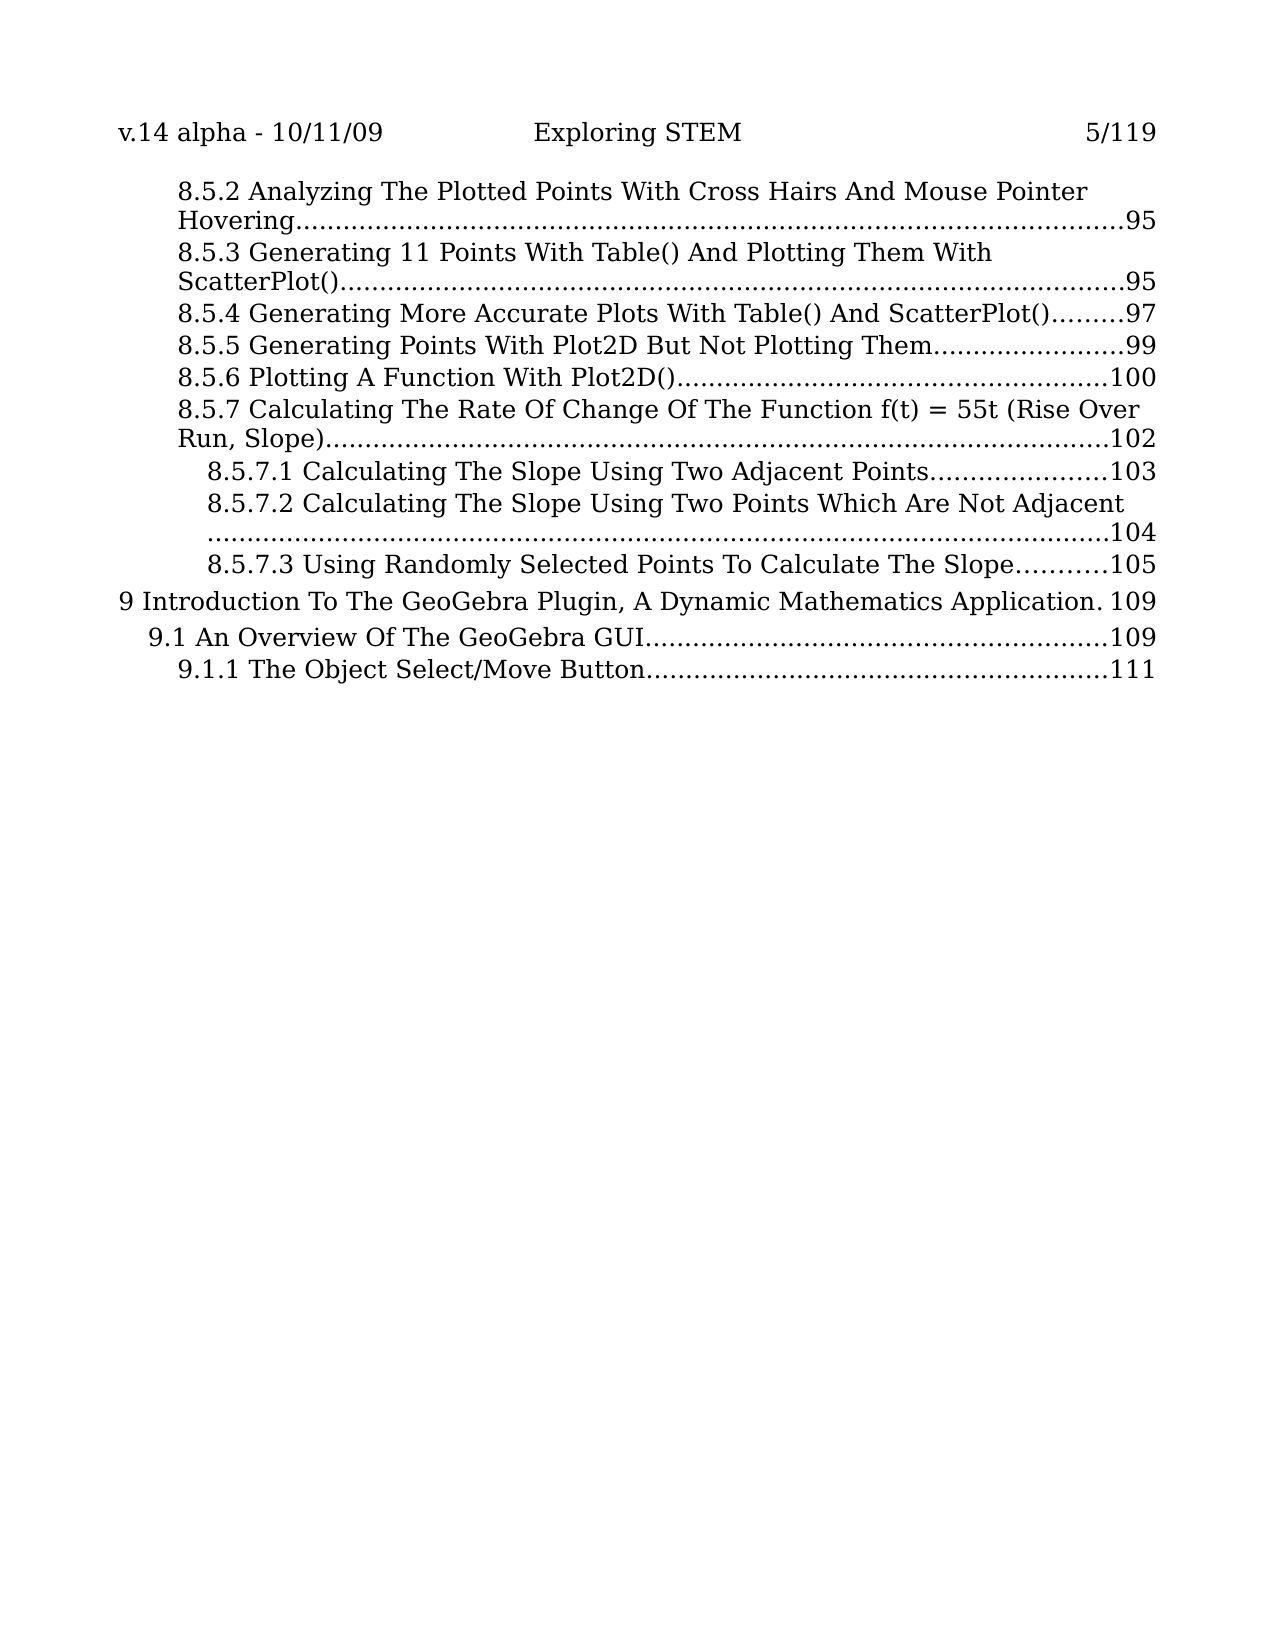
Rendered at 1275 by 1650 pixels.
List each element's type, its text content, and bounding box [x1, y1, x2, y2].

text 8.5.4 Generating More Accurate Plots With Table() And ScatterPlot() 97 [177, 299, 1157, 328]
text 9.1 An Overview Of The GeoGebra GUI 109 [148, 623, 1157, 653]
text 9.1.1 The Object Select/Move Button 111 [177, 656, 1157, 685]
text 8.5.6 Plotting A Function With Plot2D() 100 [177, 363, 1157, 393]
text 8.5.7.3 Using Randomly Selected Points To Calculate The Slope 105 [207, 550, 1157, 579]
text 8.5.3 Generating 11 Points With Table() And Plotting Them With ScatterPlot() 95 [177, 238, 1157, 296]
text 9 Introduction To The GeoGebra Plugin, A Dynamic Mathematics Application 109 [118, 587, 1157, 616]
text 8.5.5 Generating Points With Plot2D But Not Plotting Them 99 [177, 331, 1157, 361]
text 8.5.7 Calculating The Rate Of Change Of The Function f(t) = 55t (Rise Over Run, Slope) 102 [177, 396, 1157, 454]
text 8.5.7.1 Calculating The Slope Using Two Adjacent Points 103 [207, 457, 1157, 486]
text 8.5.2 Analyzing The Plotted Points With Cross Hairs And Mouse Pointer Hovering 95 [177, 177, 1157, 235]
text 8.5.7.2 Calculating The Slope Using Two Points Which Are Not Adjacent 104 [207, 489, 1157, 547]
